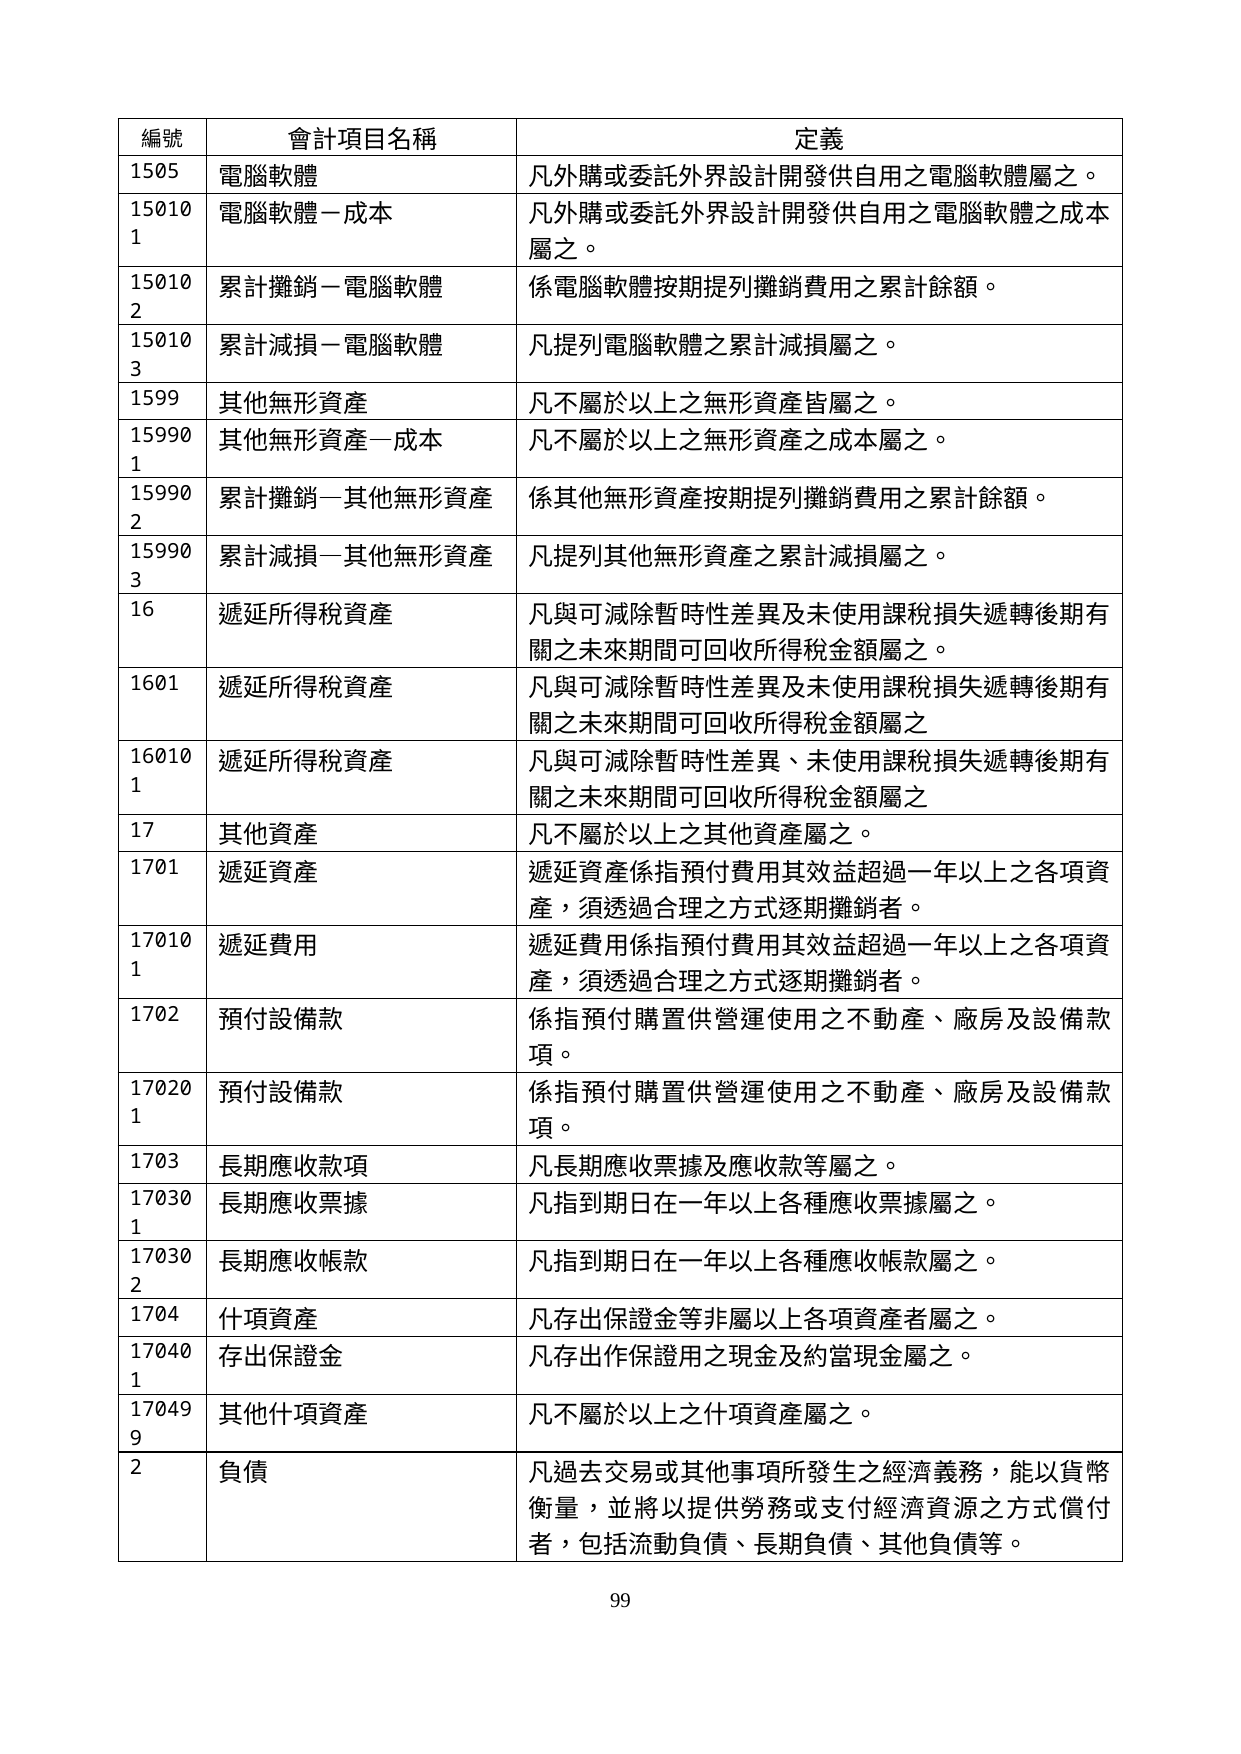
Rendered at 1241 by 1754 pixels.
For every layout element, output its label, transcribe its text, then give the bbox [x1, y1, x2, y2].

table_cell 凡長期應收票據及應收款等屬之。 [517, 1146, 1122, 1182]
table_cell 凡不屬於以上之無形資產之成本屬之。 [517, 420, 1122, 477]
table_cell 係其他無形資產按期提列攤銷費用之累計餘額。 [517, 478, 1122, 535]
table_cell 凡過去交易或其他事項所發生之經濟義務，能以貨幣衡量，並將以提供勞務或支付經濟資源之方式償付者，包括流動負債、長期負債、其他負債等。 [517, 1453, 1122, 1561]
table_cell 係指預付購置供營運使用之不動產、廠房及設備款項。 [517, 999, 1122, 1072]
table_cell 電腦軟體－成本 [207, 194, 516, 266]
table_cell 什項資產 [207, 1299, 516, 1336]
table_cell 1505 [119, 156, 206, 193]
table_cell 累計減損－電腦軟體 [207, 325, 516, 382]
table_cell 17 [119, 815, 206, 851]
table_cell 遞延所得稅資產 [207, 594, 516, 667]
table_cell 凡不屬於以上之無形資產皆屬之。 [517, 383, 1122, 419]
table_cell 遞延資產係指預付費用其效益超過一年以上之各項資產，須透過合理之方式逐期攤銷者。 [517, 852, 1122, 924]
table_cell 170401 [119, 1337, 206, 1393]
table_header 定義 [517, 119, 1122, 155]
table_cell 累計攤銷—其他無形資產 [207, 478, 516, 535]
table_cell 170302 [119, 1241, 206, 1298]
table_cell 遞延費用 [207, 926, 516, 998]
table_cell 凡與可減除暫時性差異及未使用課稅損失遞轉後期有關之未來期間可回收所得稅金額屬之。 [517, 594, 1122, 667]
table_cell 1599 [119, 383, 206, 419]
table_cell 長期應收款項 [207, 1146, 516, 1182]
table_cell 凡不屬於以上之其他資產屬之。 [517, 815, 1122, 851]
table_cell 係電腦軟體按期提列攤銷費用之累計餘額。 [517, 267, 1122, 324]
table_cell 係指預付購置供營運使用之不動產、廠房及設備款項。 [517, 1073, 1122, 1145]
table_cell 凡指到期日在一年以上各種應收票據屬之。 [517, 1184, 1122, 1240]
table_cell 凡與可減除暫時性差異及未使用課稅損失遞轉後期有關之未來期間可回收所得稅金額屬之 [517, 668, 1122, 740]
table_cell 其他無形資產 [207, 383, 516, 419]
table_cell 170499 [119, 1395, 206, 1451]
table_cell 預付設備款 [207, 1073, 516, 1145]
table_cell 150102 [119, 267, 206, 324]
table_cell 其他什項資產 [207, 1395, 516, 1451]
table_cell 凡外購或委託外界設計開發供自用之電腦軟體之成本屬之。 [517, 194, 1122, 266]
table_cell 存出保證金 [207, 1337, 516, 1393]
table_cell 159901 [119, 420, 206, 477]
table_cell 1702 [119, 999, 206, 1072]
table_cell 其他資產 [207, 815, 516, 851]
table_cell 凡外購或委託外界設計開發供自用之電腦軟體屬之。 [517, 156, 1122, 193]
table_cell 1703 [119, 1146, 206, 1182]
table_cell 凡與可減除暫時性差異、未使用課稅損失遞轉後期有關之未來期間可回收所得稅金額屬之 [517, 741, 1122, 814]
table_cell 170101 [119, 926, 206, 998]
table_cell 遞延資產 [207, 852, 516, 924]
table_cell 2 [119, 1453, 206, 1561]
table_cell 遞延所得稅資產 [207, 741, 516, 814]
table_cell 1704 [119, 1299, 206, 1336]
table_cell 凡提列其他無形資產之累計減損屬之。 [517, 536, 1122, 593]
table_cell 遞延所得稅資產 [207, 668, 516, 740]
table_cell 長期應收票據 [207, 1184, 516, 1240]
table_cell 159902 [119, 478, 206, 535]
table_cell 1601 [119, 668, 206, 740]
table_cell 遞延費用係指預付費用其效益超過一年以上之各項資產，須透過合理之方式逐期攤銷者。 [517, 926, 1122, 998]
table_cell 其他無形資產—成本 [207, 420, 516, 477]
table_cell 159903 [119, 536, 206, 593]
table_cell 160101 [119, 741, 206, 814]
table_cell 凡存出保證金等非屬以上各項資產者屬之。 [517, 1299, 1122, 1336]
table_cell 長期應收帳款 [207, 1241, 516, 1298]
table_cell 累計減損—其他無形資產 [207, 536, 516, 593]
table_cell 170201 [119, 1073, 206, 1145]
table_header 會計項目名稱 [207, 119, 516, 155]
table_cell 電腦軟體 [207, 156, 516, 193]
table_header 編號 [119, 119, 206, 155]
table_cell 預付設備款 [207, 999, 516, 1072]
table_cell 170301 [119, 1184, 206, 1240]
table_cell 16 [119, 594, 206, 667]
table_cell 凡指到期日在一年以上各種應收帳款屬之。 [517, 1241, 1122, 1298]
table_cell 凡不屬於以上之什項資產屬之。 [517, 1395, 1122, 1451]
table_cell 150101 [119, 194, 206, 266]
table_cell 凡存出作保證用之現金及約當現金屬之。 [517, 1337, 1122, 1393]
table_cell 負債 [207, 1453, 516, 1561]
table_cell 1701 [119, 852, 206, 924]
table_cell 150103 [119, 325, 206, 382]
table_cell 凡提列電腦軟體之累計減損屬之。 [517, 325, 1122, 382]
table_cell 累計攤銷－電腦軟體 [207, 267, 516, 324]
